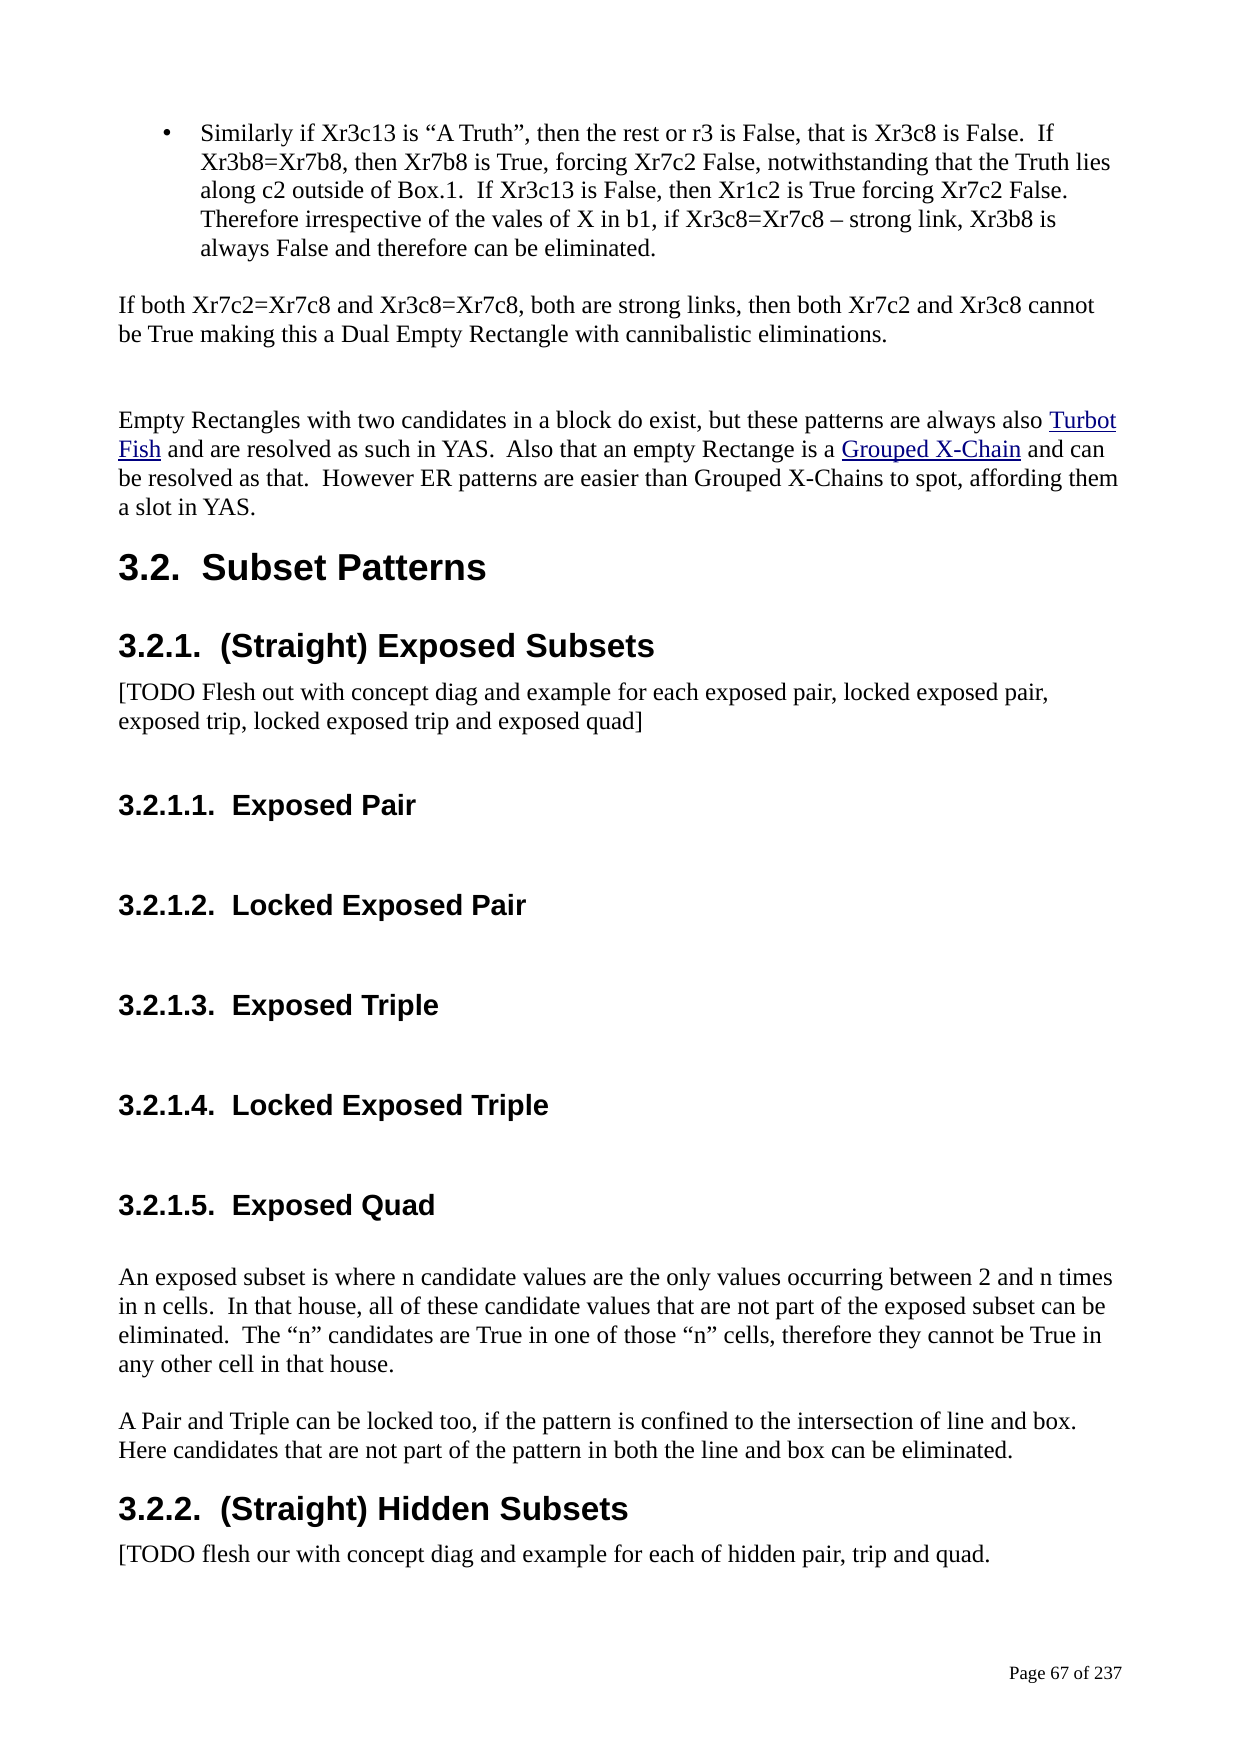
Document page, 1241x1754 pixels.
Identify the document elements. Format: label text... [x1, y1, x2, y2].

text Empty Rectangles with two candidates in a block do exist, but these patterns are always also Turbot Fish and are resolved as such in YAS. Also that an empty Rectange is a Grouped X-Chain and can be resolved as that. However ER patterns are easier than Grouped X-Chains to spot, affording them a slot in YAS. [118, 406, 1122, 521]
subtitle Exposed Pair [118, 788, 1122, 822]
subtitle Locked Exposed Triple [118, 1088, 1122, 1121]
text An exposed subset is where n candidate values are the only values occurring between 2 and n times in n cells. In that house, all of these candidate values that are not part of the exposed subset can be eliminated. The “n” candidates are True in one of those “n” cells, therefore they cannot be True in any other cell in that house. [118, 1262, 1122, 1377]
subtitle Exposed Quad [118, 1188, 1122, 1221]
subtitle Locked Exposed Pair [118, 888, 1122, 922]
text A Pair and Triple can be locked too, if the pattern is confined to the intersection of line and box. Here candidates that are not part of the pattern in both the line and box can be eliminated. [118, 1406, 1122, 1464]
text [TODO Flesh out with concept diag and example for each exposed pair, locked exposed pair, exposed trip, locked exposed trip and exposed quad] [118, 677, 1122, 735]
subtitle (Straight) Exposed Subsets [118, 626, 1122, 665]
list Similarly if Xr3c13 is “A Truth”, then the rest or r3 is False, that is Xr3c8 is False. If Xr3b8=Xr7b8, then Xr7b8 is True, forcing Xr7c2 False, notwithstanding that the Truth lies along c2 outside of Box.1. If Xr3c13 is False, then Xr1c2 is True forcing Xr7c2 False. Therefore irrespective of the vales of X in b1, if Xr3c8=Xr7c8 – strong link, Xr3b8 is always False and therefore can be eliminated. [163, 118, 1122, 262]
text If both Xr7c2=Xr7c8 and Xr3c8=Xr7c8, both are strong links, then both Xr7c2 and Xr3c8 cannot be True making this a Dual Empty Rectangle with cannibalistic eliminations. [118, 291, 1122, 348]
text [TODO flesh our with concept diag and example for each of hidden pair, trip and quad. [118, 1539, 1122, 1568]
subtitle Exposed Triple [118, 988, 1122, 1022]
subtitle (Straight) Hidden Subsets [118, 1489, 1122, 1527]
subtitle Subset Patterns [118, 546, 1122, 589]
